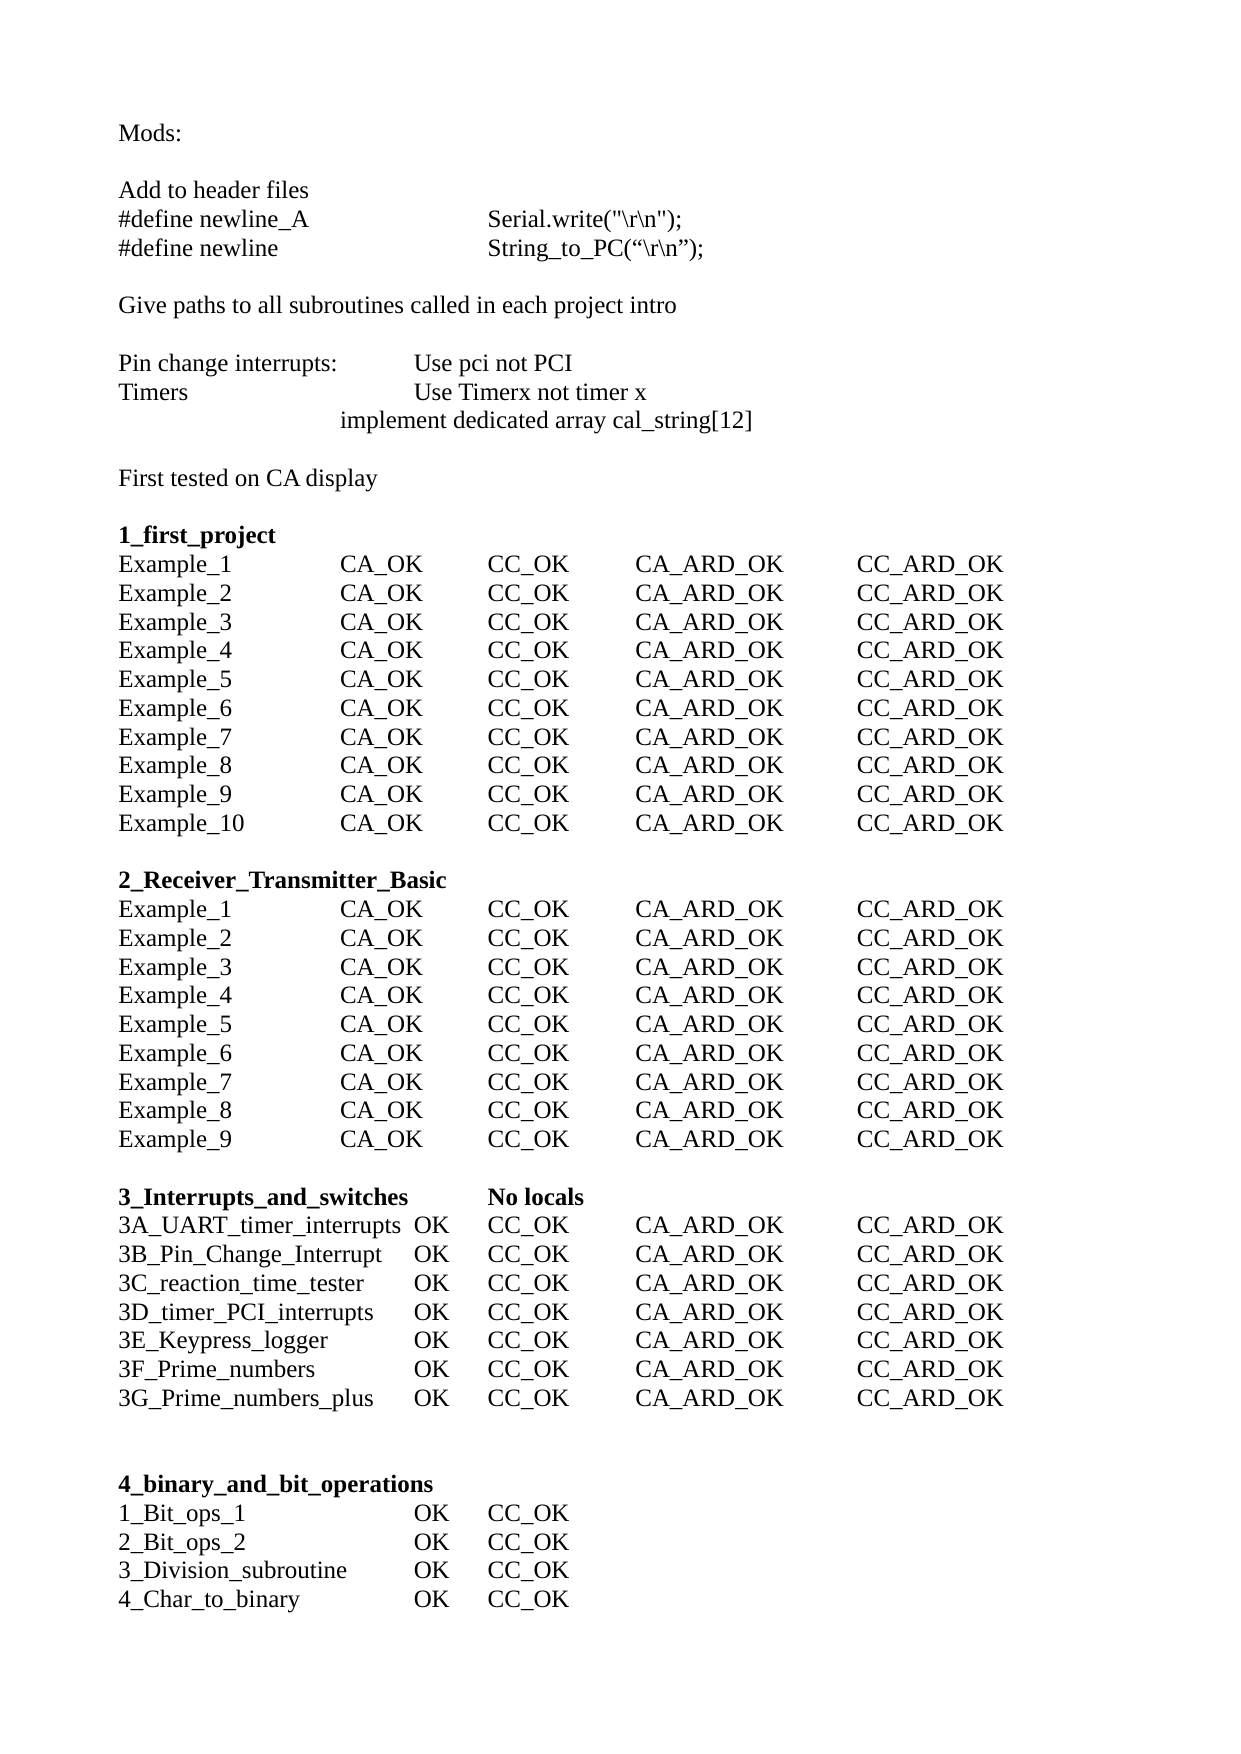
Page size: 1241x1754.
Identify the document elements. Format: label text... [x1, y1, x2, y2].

text 3_Division_subroutine OK CC_OK [118, 1556, 1122, 1584]
text #define newline_A Serial.write("\r\n"); [118, 204, 1122, 233]
text Example_5 CA_OK CC_OK CA_ARD_OK CC_ARD_OK [118, 664, 1122, 693]
text First tested on CA display [118, 463, 1122, 492]
text Example_1 CA_OK CC_OK CA_ARD_OK CC_ARD_OK [118, 549, 1122, 578]
text 3C_reaction_time_tester OK CC_OK CA_ARD_OK CC_ARD_OK [118, 1268, 1122, 1297]
text 1_Bit_ops_1 OK CC_OK [118, 1498, 1122, 1527]
text Example_8 CA_OK CC_OK CA_ARD_OK CC_ARD_OK [118, 1096, 1122, 1124]
text Example_8 CA_OK CC_OK CA_ARD_OK CC_ARD_OK [118, 751, 1122, 779]
text Example_2 CA_OK CC_OK CA_ARD_OK CC_ARD_OK [118, 923, 1122, 952]
text Example_1 CA_OK CC_OK CA_ARD_OK CC_ARD_OK [118, 894, 1122, 923]
text Example_3 CA_OK CC_OK CA_ARD_OK CC_ARD_OK [118, 607, 1122, 636]
text Example_6 CA_OK CC_OK CA_ARD_OK CC_ARD_OK [118, 1038, 1122, 1067]
text 3D_timer_PCI_interrupts OK CC_OK CA_ARD_OK CC_ARD_OK [118, 1297, 1122, 1326]
text Example_9 CA_OK CC_OK CA_ARD_OK CC_ARD_OK [118, 779, 1122, 808]
text Timers Use Timerx not timer x [118, 377, 1122, 406]
text 3A_UART_timer_interrupts OK CC_OK CA_ARD_OK CC_ARD_OK [118, 1211, 1122, 1239]
text Add to header files [118, 176, 1122, 204]
text 4_Char_to_binary OK CC_OK [118, 1584, 1122, 1613]
text Example_9 CA_OK CC_OK CA_ARD_OK CC_ARD_OK [118, 1124, 1122, 1153]
text Example_3 CA_OK CC_OK CA_ARD_OK CC_ARD_OK [118, 952, 1122, 981]
text 1_first_project [118, 521, 1122, 549]
text 2_Bit_ops_2 OK CC_OK [118, 1527, 1122, 1556]
text Example_5 CA_OK CC_OK CA_ARD_OK CC_ARD_OK [118, 1009, 1122, 1038]
text Example_10 CA_OK CC_OK CA_ARD_OK CC_ARD_OK [118, 808, 1122, 837]
text Example_2 CA_OK CC_OK CA_ARD_OK CC_ARD_OK [118, 578, 1122, 607]
text Example_7 CA_OK CC_OK CA_ARD_OK CC_ARD_OK [118, 1067, 1122, 1096]
text Give paths to all subroutines called in each project intro [118, 291, 1122, 319]
text 4_binary_and_bit_operations [118, 1469, 1122, 1498]
text 3_Interrupts_and_switches No locals [118, 1182, 1122, 1211]
text Example_4 CA_OK CC_OK CA_ARD_OK CC_ARD_OK [118, 981, 1122, 1009]
text 2_Receiver_Transmitter_Basic [118, 866, 1122, 894]
text 3G_Prime_numbers_plus OK CC_OK CA_ARD_OK CC_ARD_OK [118, 1383, 1122, 1412]
text Mods: [118, 118, 1122, 147]
text Pin change interrupts: Use pci not PCI [118, 348, 1122, 377]
text Example_7 CA_OK CC_OK CA_ARD_OK CC_ARD_OK [118, 722, 1122, 751]
text 3F_Prime_numbers OK CC_OK CA_ARD_OK CC_ARD_OK [118, 1354, 1122, 1383]
text implement dedicated array cal_string[12] [118, 406, 1122, 434]
text #define newline String_to_PC(“\r\n”); [118, 233, 1122, 262]
text 3B_Pin_Change_Interrupt OK CC_OK CA_ARD_OK CC_ARD_OK [118, 1239, 1122, 1268]
text Example_4 CA_OK CC_OK CA_ARD_OK CC_ARD_OK [118, 636, 1122, 664]
text 3E_Keypress_logger OK CC_OK CA_ARD_OK CC_ARD_OK [118, 1326, 1122, 1354]
text Example_6 CA_OK CC_OK CA_ARD_OK CC_ARD_OK [118, 693, 1122, 722]
